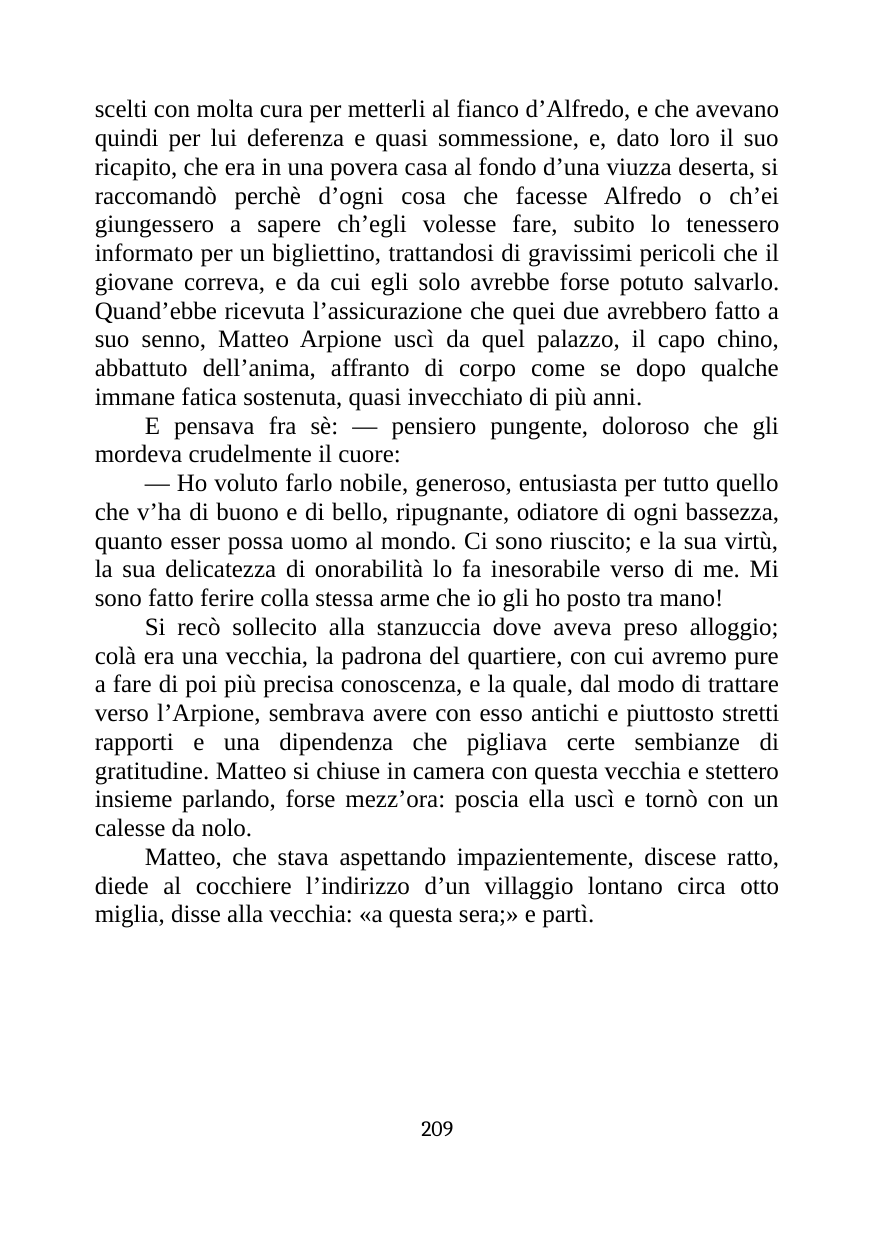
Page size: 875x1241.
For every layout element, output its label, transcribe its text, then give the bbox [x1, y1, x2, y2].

text Matteo, che stava aspettando impazientemente, discese ratto, diede al cocchiere l’indirizzo d’un villaggio lontano circa otto miglia, disse alla vecchia: «a questa sera;» e partì. [94, 842, 779, 928]
text Si recò sollecito alla stanzuccia dove aveva preso alloggio; colà era una vecchia, la padrona del quartiere, con cui avremo pure a fare di poi più precisa conoscenza, e la quale, dal modo di trattare verso l’Arpione, sembrava avere con esso antichi e piuttosto stretti rapporti e una dipendenza che pigliava certe sembianze di gratitudine. Matteo si chiuse in camera con questa vecchia e stettero insieme parlando, forse mezz’ora: poscia ella uscì e tornò con un calesse da nolo. [94, 612, 779, 842]
text scelti con molta cura per metterli al fianco d’Alfredo, e che avevano quindi per lui deferenza e quasi sommessione, e, dato loro il suo ricapito, che era in una povera casa al fondo d’una viuzza deserta, si raccomandò perchè d’ogni cosa che facesse Alfredo o ch’ei giungessero a sapere ch’egli volesse fare, subito lo tenessero informato per un bigliettino, trattandosi di gravissimi pericoli che il giovane correva, e da cui egli solo avrebbe forse potuto salvarlo. Quand’ebbe ricevuta l’assicurazione che quei due avrebbero fatto a suo senno, Matteo Arpione uscì da quel palazzo, il capo chino, abbattuto dell’anima, affranto di corpo come se dopo qualche immane fatica sostenuta, quasi invecchiato di più anni. [94, 94, 779, 411]
text E pensava fra sè: — pensiero pungente, doloroso che gli mordeva crudelmente il cuore: [94, 411, 779, 468]
text — Ho voluto farlo nobile, generoso, entusiasta per tutto quello che v’ha di buono e di bello, ripugnante, odiatore di ogni bassezza, quanto esser possa uomo al mondo. Ci sono riuscito; e la sua virtù, la sua delicatezza di onorabilità lo fa inesorabile verso di me. Mi sono fatto ferire colla stessa arme che io gli ho posto tra mano! [94, 468, 779, 612]
